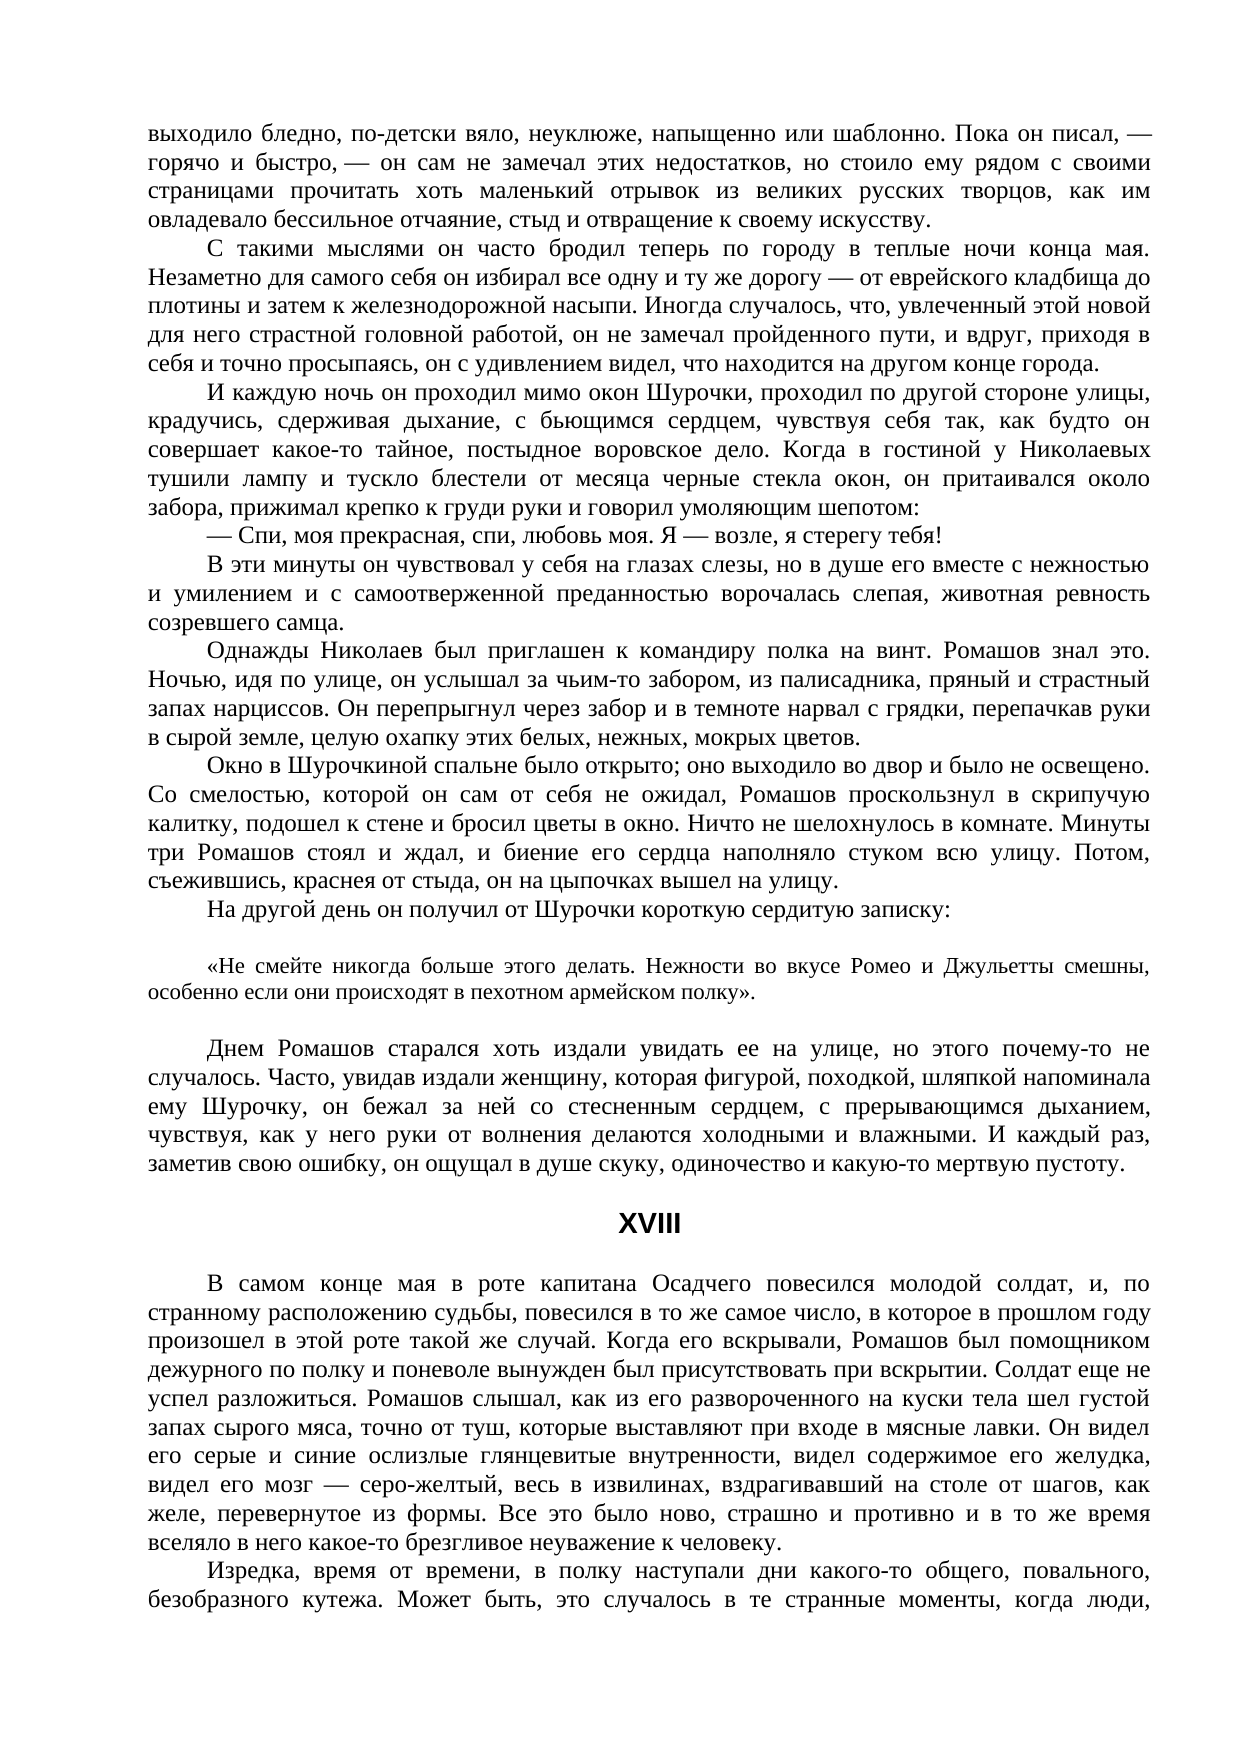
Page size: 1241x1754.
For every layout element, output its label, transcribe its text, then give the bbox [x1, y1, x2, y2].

text На другой день он получил от Шурочки короткую сердитую записку: [148, 894, 1152, 923]
text «Не смейте никогда больше этого делать. Нежности во вкусе Ромео и Джульетты смешны, особенно если они происходят в пехотном армейском полку». [148, 952, 1152, 1004]
subtitle XVIII [148, 1206, 1152, 1239]
text В эти минуты он чувствовал у себя на глазах слезы, но в душе его вместе с нежностью и умилением и с самоотверженной преданностью ворочалась слепая, животная ревность созревшего самца. [148, 549, 1152, 636]
text Окно в Шурочкиной спальне было открыто; оно выходило во двор и было не освещено. Со смелостью, которой он сам от себя не ожидал, Ромашов проскользнул в скрипучую калитку, подошел к стене и бросил цветы в окно. Ничто не шелохнулось в комнате. Минуты три Ромашов стоял и ждал, и биение его сердца наполняло стуком всю улицу. Потом, съежившись, краснея от стыда, он на цыпочках вышел на улицу. [148, 751, 1152, 894]
text С такими мыслями он часто бродил теперь по городу в теплые ночи конца мая. Незаметно для самого себя он избирал все одну и ту же дорогу — от еврейского кладбища до плотины и затем к железнодорожной насыпи. Иногда случалось, что, увлеченный этой новой для него страстной головной работой, он не замечал пройденного пути, и вдруг, приходя в себя и точно просыпаясь, он с удивлением видел, что находится на другом конце города. [148, 233, 1152, 377]
text — Спи, моя прекрасная, спи, любовь моя. Я — возле, я стерегу тебя! [148, 521, 1152, 549]
text Изредка, время от времени, в полку наступали дни какого-то общего, повального, безобразного кутежа. Может быть, это случалось в те странные моменты, когда люди, [148, 1556, 1152, 1613]
text Однажды Николаев был приглашен к командиру полка на винт. Ромашов знал это. Ночью, идя по улице, он услышал за чьим-то забором, из палисадника, пряный и страстный запах нарциссов. Он перепрыгнул через забор и в темноте нарвал с грядки, перепачкав руки в сырой земле, целую охапку этих белых, нежных, мокрых цветов. [148, 636, 1152, 751]
text В самом конце мая в роте капитана Осадчего повесился молодой солдат, и, по странному расположению судьбы, повесился в то же самое число, в которое в прошлом году произошел в этой роте такой же случай. Когда его вскрывали, Ромашов был помощником дежурного по полку и поневоле вынужден был присутствовать при вскрытии. Солдат еще не успел разложиться. Ромашов слышал, как из его развороченного на куски тела шел густой запах сырого мяса, точно от туш, которые выставляют при входе в мясные лавки. Он видел его серые и синие ослизлые глянцевитые внутренности, видел содержимое его желудка, видел его мозг — серо-желтый, весь в извилинах, вздрагивавший на столе от шагов, как желе, перевернутое из формы. Все это было ново, страшно и противно и в то же время вселяло в него какое-то брезгливое неуважение к человеку. [148, 1268, 1152, 1556]
text Днем Ромашов старался хоть издали увидать ее на улице, но этого почему-то не случалось. Часто, увидав издали женщину, которая фигурой, походкой, шляпкой напоминала ему Шурочку, он бежал за ней со стесненным сердцем, с прерывающимся дыханием, чувствуя, как у него руки от волнения делаются холодными и влажными. И каждый раз, заметив свою ошибку, он ощущал в душе скуку, одиночество и какую-то мертвую пустоту. [148, 1033, 1152, 1177]
text выходило бледно, по-детски вяло, неуклюже, напыщенно или шаблонно. Пока он писал, — горячо и быстро, — он сам не замечал этих недостатков, но стоило ему рядом с своими страницами прочитать хоть маленький отрывок из великих русских творцов, как им овладевало бессильное отчаяние, стыд и отвращение к своему искусству. [148, 118, 1152, 233]
text И каждую ночь он проходил мимо окон Шурочки, проходил по другой стороне улицы, крадучись, сдерживая дыхание, с бьющимся сердцем, чувствуя себя так, как будто он совершает какое-то тайное, постыдное воровское дело. Когда в гостиной у Николаевых тушили лампу и тускло блестели от месяца черные стекла окон, он притаивался около забора, прижимал крепко к груди руки и говорил умоляющим шепотом: [148, 377, 1152, 521]
